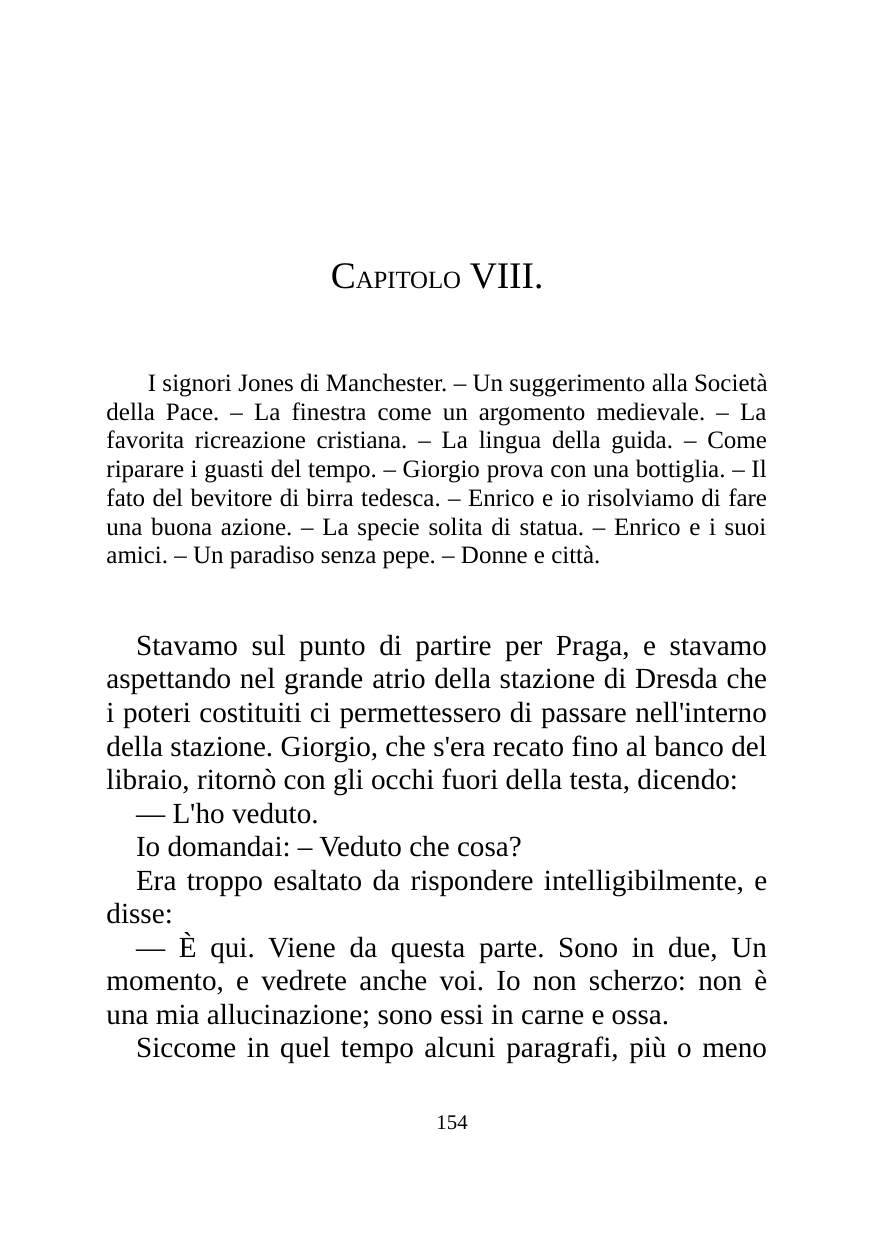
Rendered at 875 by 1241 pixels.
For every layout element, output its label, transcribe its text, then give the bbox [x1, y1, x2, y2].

text — L'ho veduto. [106, 796, 768, 829]
text Siccome in quel tempo alcuni paragrafi, più o meno [106, 1031, 768, 1064]
text Stavamo sul punto di partire per Praga, e stavamo aspettando nel grande atrio della stazione di Dresda che i poteri costituiti ci permettessero di passare nell'interno della stazione. Giorgio, che s'era recato fino al banco del libraio, ritornò con gli occhi fuori della testa, dicendo: [106, 628, 768, 796]
text Era troppo esaltato da rispondere intelligibilmente, e disse: [106, 863, 768, 930]
text Io domandai: – Veduto che cosa? [106, 829, 768, 863]
text I signori Jones di Manchester. – Un suggerimento alla Società della Pace. – La finestra come un argomento medievale. – La favorita ricreazione cristiana. – La lingua della guida. – Come riparare i guasti del tempo. – Giorgio prova con una bottiglia. – Il fato del bevitore di birra tedesca. – Enrico e io risolviamo di fare una buona azione. – La specie solita di statua. – Enrico e i suoi amici. – Un paradiso senza pepe. – Donne e città. [106, 368, 768, 569]
subtitle Capitolo VIII. [106, 254, 768, 297]
text — È qui. Viene da questa parte. Sono in due, Un momento, e vedrete anche voi. Io non scherzo: non è una mia allucinazione; sono essi in carne e ossa. [106, 930, 768, 1031]
